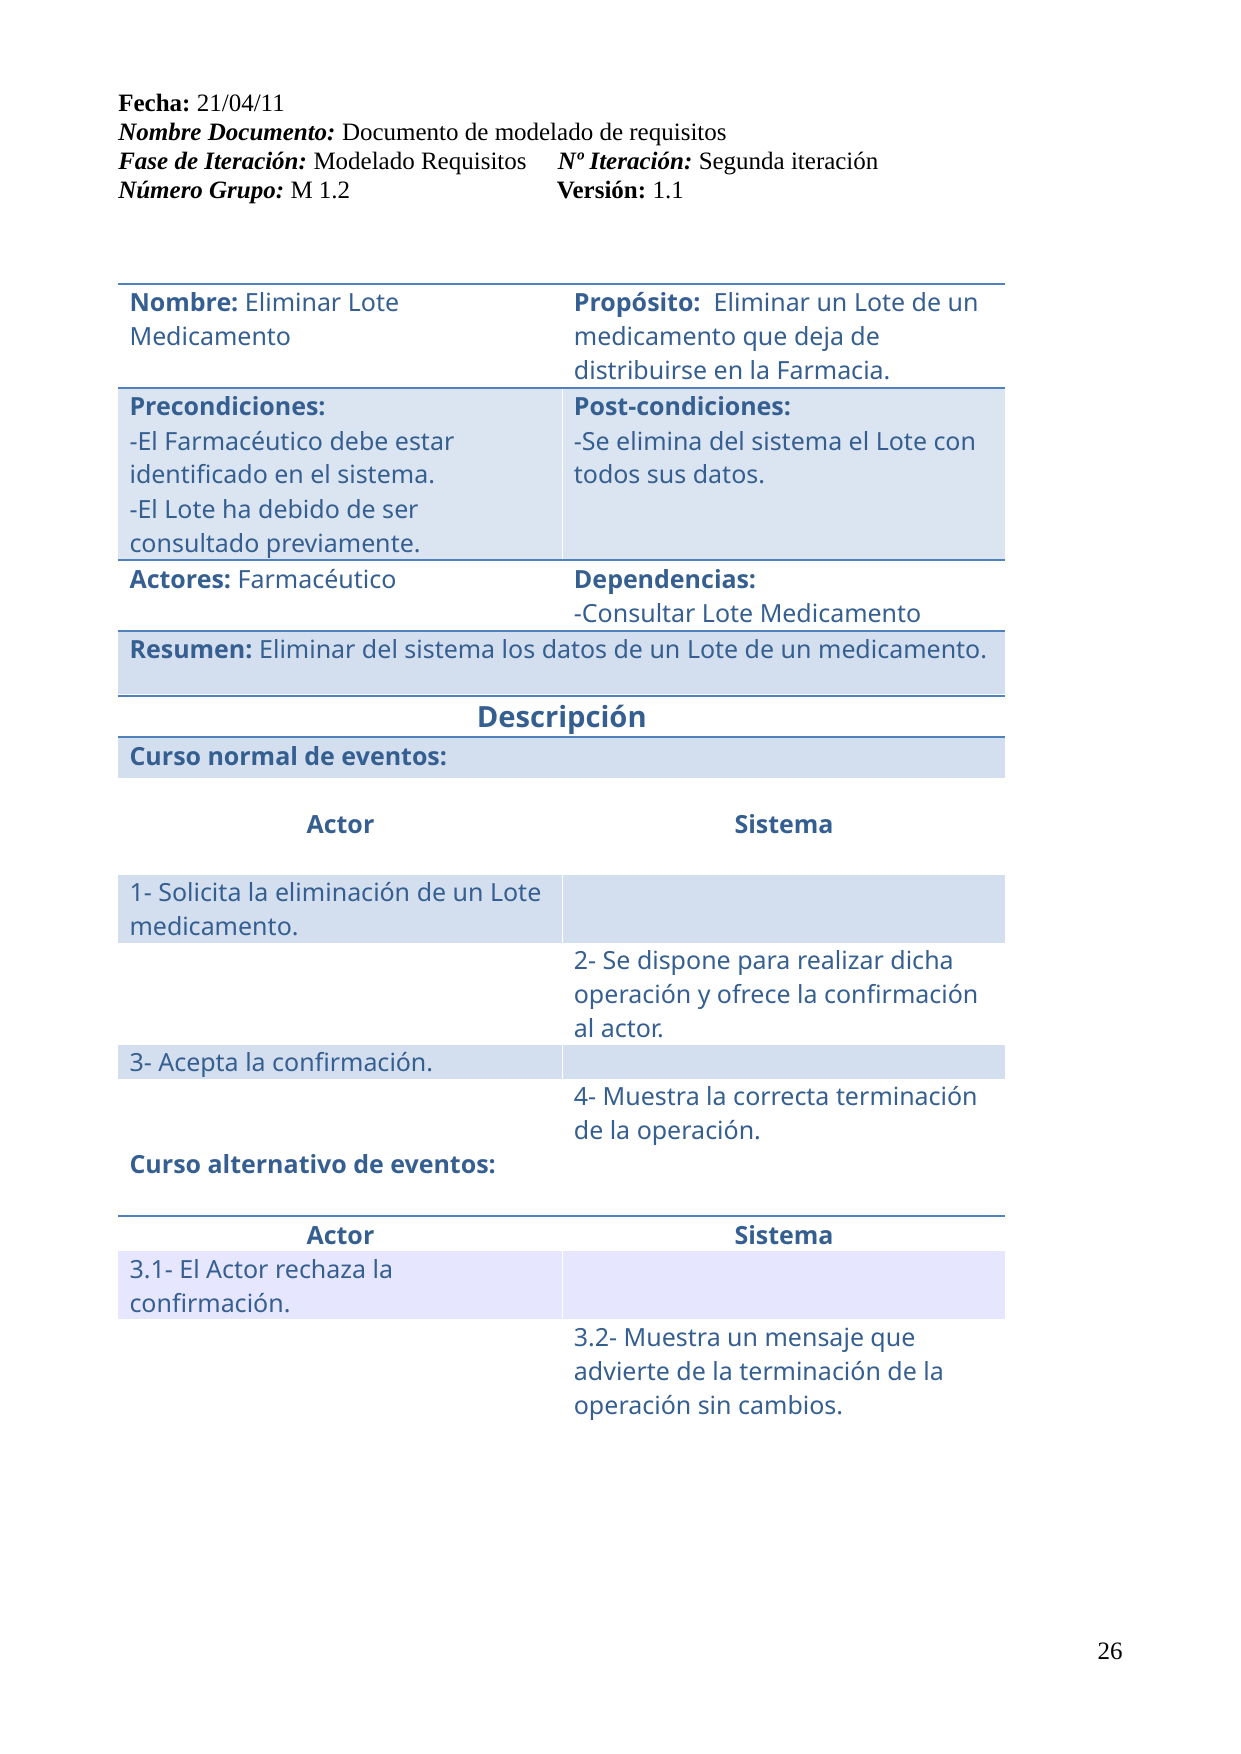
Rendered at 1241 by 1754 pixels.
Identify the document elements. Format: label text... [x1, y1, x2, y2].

table_header Nombre: Eliminar Lote Medicamento [118, 285, 562, 387]
table_cell Post-condiciones: -Se elimina del sistema el Lote con todos sus datos. [563, 389, 1005, 559]
table_cell 2- Se dispone para realizar dicha operación y ofrece la confirmación al actor. [563, 943, 1005, 1045]
table_header Actor [118, 806, 562, 874]
table_cell Sistema [563, 1217, 1005, 1251]
table_cell 3.1- El Actor rechaza la confirmación. [118, 1251, 562, 1319]
table_cell Curso alternativo de eventos: [118, 1147, 1005, 1215]
table_header Sistema [563, 806, 1005, 874]
table_cell [118, 943, 562, 1045]
table_cell Descripción [118, 697, 1005, 736]
table_cell [118, 1320, 562, 1422]
table_cell [563, 1045, 1005, 1079]
table_cell Precondiciones: -El Farmacéutico debe estar identificado en el sistema. -El Lote ha debido de ser consultado previamente. [118, 389, 562, 559]
table_cell [563, 875, 1005, 943]
table_cell Dependencias: -Consultar Lote Medicamento [563, 561, 1005, 629]
table_cell [118, 1079, 562, 1147]
table_cell Curso normal de eventos: [118, 738, 1005, 778]
table_header Propósito: Eliminar un Lote de un medicamento que deja de distribuirse en la Farmacia. [563, 285, 1005, 387]
table_cell 3.2- Muestra un mensaje que advierte de la terminación de la operación sin cambios. [563, 1320, 1005, 1422]
table_cell 1- Solicita la eliminación de un Lote medicamento. [118, 875, 562, 943]
table_cell 4- Muestra la correcta terminación de la operación. [563, 1079, 1005, 1147]
table_cell 3- Acepta la confirmación. [118, 1045, 562, 1079]
table_cell Actores: Farmacéutico [118, 561, 562, 629]
table_cell Actor [118, 1217, 562, 1251]
table_cell [563, 1251, 1005, 1319]
table_cell Resumen: Eliminar del sistema los datos de un Lote de un medicamento. [118, 632, 1005, 694]
